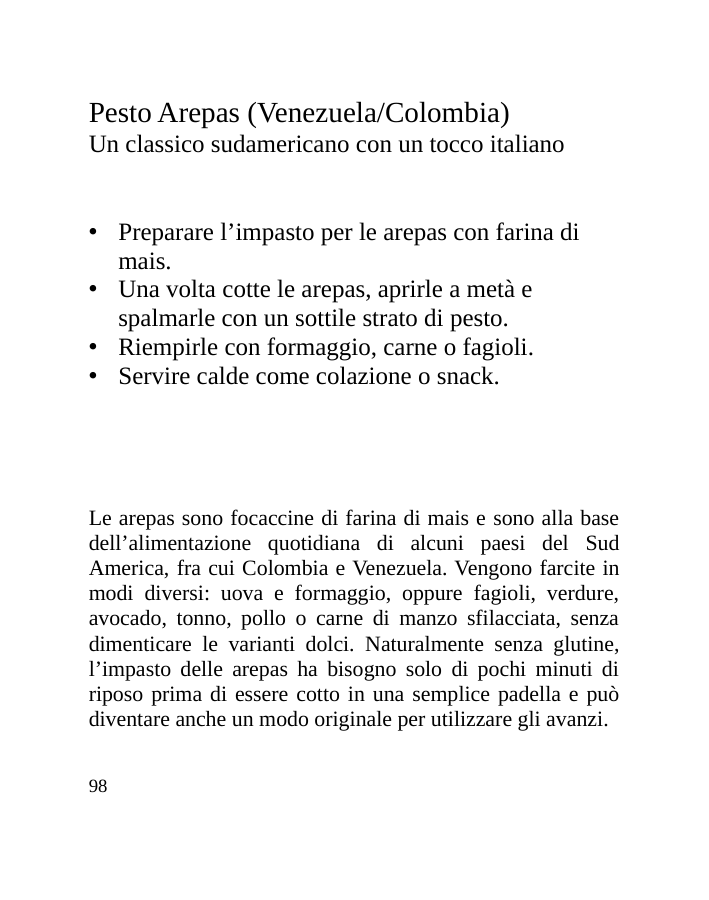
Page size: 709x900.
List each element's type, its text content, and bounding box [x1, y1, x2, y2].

text Un classico sudamericano con un tocco italiano [88, 129, 620, 158]
text Pesto Arepas (Venezuela/Colombia) [88, 96, 620, 129]
list Una volta cotte le arepas, aprirle a metà e spalmarle con un sottile strato di pesto. [88, 274, 620, 332]
list Servire calde come colazione o snack. [88, 361, 620, 389]
list Riempirle con formaggio, carne o fagioli. [88, 332, 620, 361]
list Preparare l’impasto per le arepas con farina di mais. [88, 217, 620, 274]
text Le arepas sono focaccine di farina di mais e sono alla base dell’alimentazione quotidiana di alcuni paesi del Sud America, fra cui Colombia e Venezuela. Vengono farcite in modi diversi: uova e formaggio, oppure fagioli, verdure, avocado, tonno, pollo o carne di manzo sfilacciata, senza dimenticare le varianti dolci. Naturalmente senza glutine, l’impasto delle arepas ha bisogno solo di pochi minuti di riposo prima di essere cotto in una semplice padella e può diventare anche un modo originale per utilizzare gli avanzi. [88, 504, 620, 731]
